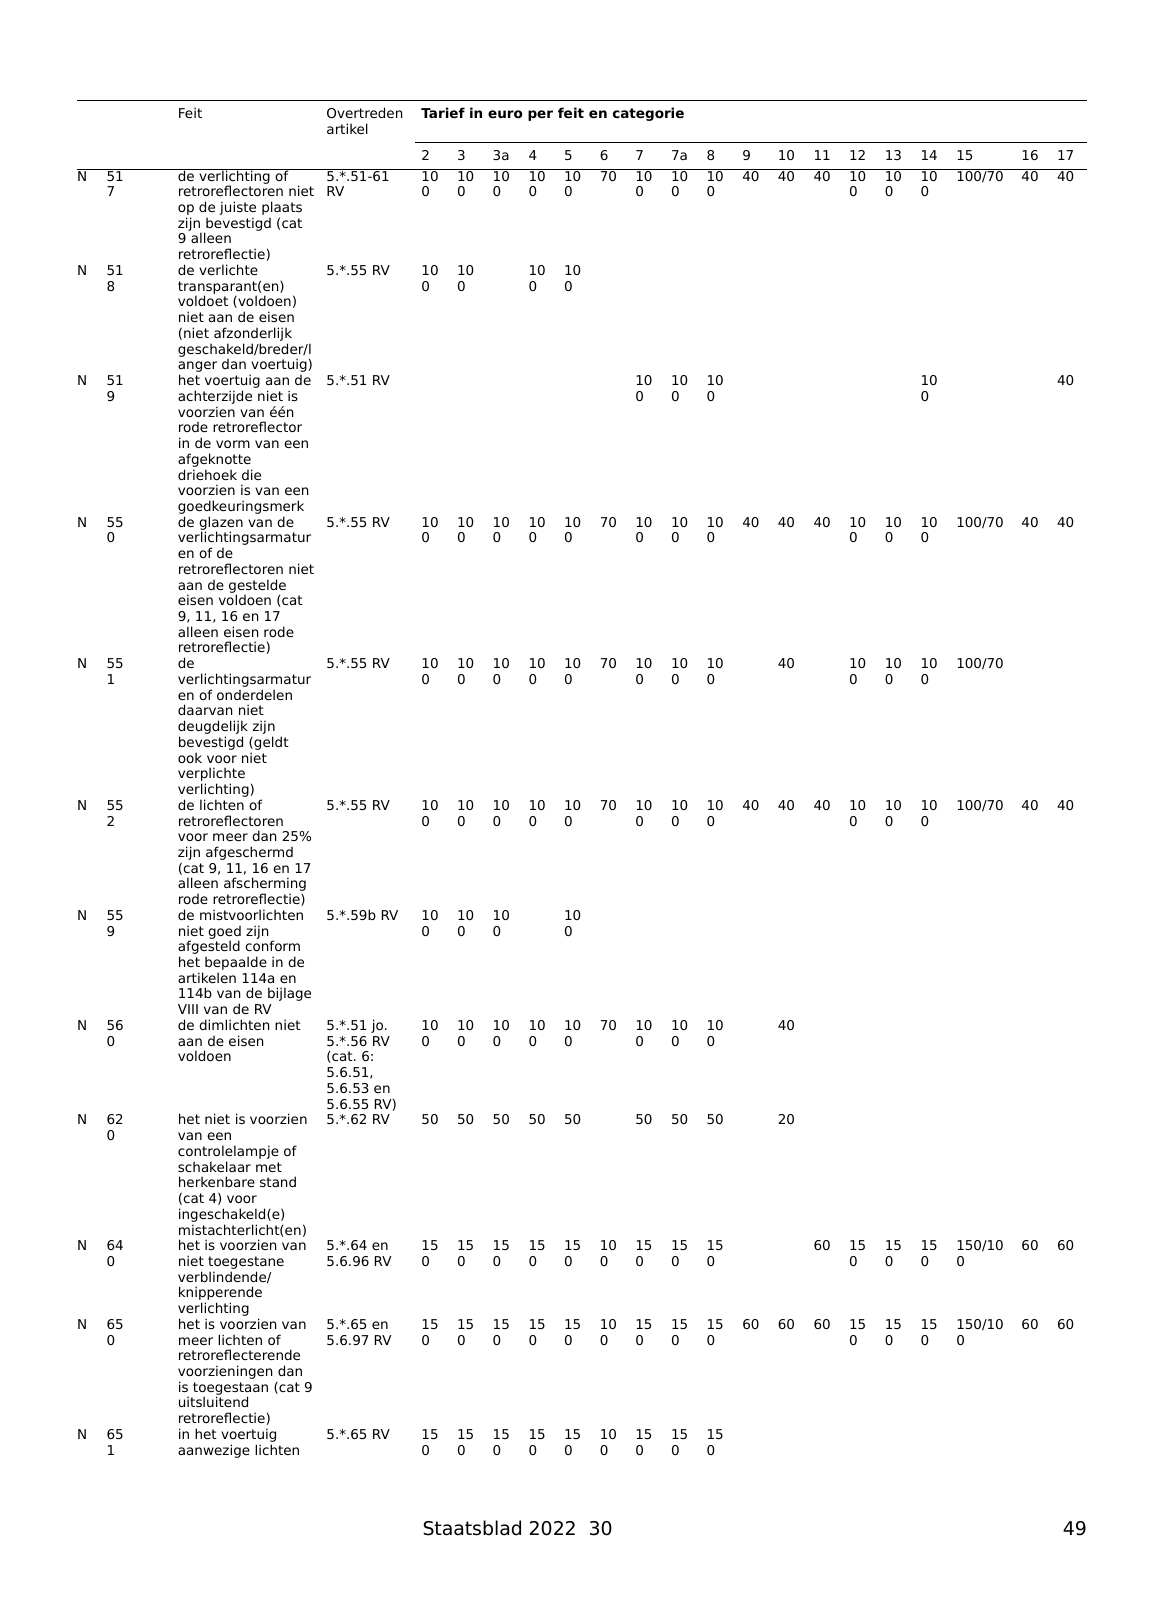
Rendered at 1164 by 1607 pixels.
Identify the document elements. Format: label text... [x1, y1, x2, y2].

table_header [101, 101, 136, 142]
table_cell 150 [914, 1317, 950, 1427]
table_cell 40 [772, 798, 807, 908]
table_cell 70 [594, 656, 629, 798]
table_cell 651 [101, 1427, 136, 1458]
table_cell 9 [736, 143, 772, 168]
table_cell het niet is voorzien van een controlelampje of schakelaar met herkenbare stand (cat 4) voor ingeschakeld(e) mistachterlicht(en) [172, 1112, 320, 1238]
table_cell [136, 373, 172, 514]
table_cell 100 [701, 515, 736, 656]
table_cell [950, 373, 1015, 514]
table_cell 5 [558, 143, 593, 168]
table_cell in het voertuig aanwezige lichten [172, 1427, 320, 1458]
table_cell 5.*.62 RV [320, 1112, 415, 1238]
table_cell 11 [808, 143, 843, 168]
table_cell [1015, 656, 1051, 798]
table_cell 100 [594, 1427, 629, 1458]
table_cell 6 [594, 143, 629, 168]
table_cell 40 [808, 798, 843, 908]
table_cell 150 [879, 1317, 914, 1427]
table_cell [522, 373, 558, 514]
table_cell [136, 1317, 172, 1427]
table_cell 150 [879, 1238, 914, 1317]
table_cell [950, 908, 1015, 1018]
table_cell [879, 908, 914, 1018]
table_cell 60 [772, 1317, 807, 1427]
table_cell [629, 908, 665, 1018]
table_cell 100 [843, 170, 879, 263]
table_cell 50 [665, 1112, 701, 1238]
table_cell N [77, 908, 101, 1018]
table_cell 40 [808, 170, 843, 263]
table_cell 100 [415, 656, 451, 798]
table_cell 100 [451, 798, 487, 908]
table_cell N [77, 170, 101, 263]
table_cell 50 [522, 1112, 558, 1238]
table_cell 100 [558, 515, 593, 656]
table_cell [1015, 908, 1051, 1018]
table_cell [701, 908, 736, 1018]
table_cell [950, 263, 1015, 373]
table_cell [736, 1427, 772, 1458]
table_cell 551 [101, 656, 136, 798]
table_cell 60 [1051, 1238, 1087, 1317]
table_cell [808, 1112, 843, 1238]
table_cell 150 [701, 1238, 736, 1317]
table_cell [136, 142, 172, 168]
table_cell 60 [1015, 1238, 1051, 1317]
table_cell [879, 373, 914, 514]
table_header Overtreden artikel [320, 101, 415, 142]
table_cell 100 [522, 656, 558, 798]
table_cell 100 [522, 170, 558, 263]
table_cell [1051, 263, 1087, 373]
table_cell 100 [415, 908, 451, 1018]
table_cell 150 [665, 1427, 701, 1458]
table_cell 150 [843, 1238, 879, 1317]
table_cell 100 [594, 1317, 629, 1427]
table_cell [808, 656, 843, 798]
table_cell [1015, 263, 1051, 373]
table_cell 15 [950, 143, 1015, 168]
table_cell 2 [415, 143, 451, 168]
table_cell 559 [101, 908, 136, 1018]
table_cell 150 [487, 1427, 522, 1458]
table_cell 40 [1015, 515, 1051, 656]
table_cell [136, 908, 172, 1018]
table_cell 70 [594, 798, 629, 908]
table_cell 150 [522, 1317, 558, 1427]
table_cell 100 [843, 798, 879, 908]
table_cell 100 [451, 1018, 487, 1112]
table_cell [843, 1112, 879, 1238]
table_cell 5.*.65 RV [320, 1427, 415, 1458]
table_cell [136, 798, 172, 908]
table_cell de dimlichten niet aan de eisen voldoen [172, 1018, 320, 1112]
table_cell 40 [772, 170, 807, 263]
table_cell 150 [487, 1238, 522, 1317]
table_cell [415, 373, 451, 514]
table_cell 100 [665, 1018, 701, 1112]
table_cell 60 [808, 1317, 843, 1427]
table_cell 150 [522, 1238, 558, 1317]
table_cell N [77, 1112, 101, 1238]
table_header Tarief in euro per feit en categorie [415, 101, 1087, 142]
table_cell 150/100 [950, 1317, 1015, 1427]
table_cell 5.*.64 en 5.6.96 RV [320, 1238, 415, 1317]
table_cell 100 [665, 798, 701, 908]
table_cell [136, 515, 172, 656]
table_cell 150/100 [950, 1238, 1015, 1317]
table_cell [914, 1018, 950, 1112]
table_cell 150 [558, 1238, 593, 1317]
table_cell [772, 908, 807, 1018]
table_cell [808, 373, 843, 514]
table_cell 50 [701, 1112, 736, 1238]
table_cell 60 [736, 1317, 772, 1427]
table_cell 5.*.55 RV [320, 656, 415, 798]
table_cell [843, 373, 879, 514]
table_cell 50 [558, 1112, 593, 1238]
table_cell [1015, 1018, 1051, 1112]
table_cell de mistvoorlichten niet goed zijn afgesteld conform het bepaalde in de artikelen 114a en 114b van de bijlage VIII van de RV [172, 908, 320, 1018]
table_cell 100 [487, 656, 522, 798]
table_cell 150 [701, 1427, 736, 1458]
table_cell 150 [451, 1317, 487, 1427]
table_cell 150 [415, 1427, 451, 1458]
table_cell 550 [101, 515, 136, 656]
table_cell 60 [1051, 1317, 1087, 1427]
table_cell [101, 142, 136, 168]
table_cell 100 [914, 798, 950, 908]
table_cell 40 [736, 798, 772, 908]
table_cell [950, 1112, 1015, 1238]
table_header Feit [172, 101, 320, 142]
table_cell [522, 908, 558, 1018]
table_cell 150 [629, 1238, 665, 1317]
table_cell [629, 263, 665, 373]
table_cell 50 [415, 1112, 451, 1238]
table_cell [594, 908, 629, 1018]
table_cell 150 [843, 1317, 879, 1427]
table_cell 100 [665, 170, 701, 263]
table_cell 8 [701, 143, 736, 168]
table_cell [772, 1238, 807, 1317]
table_cell 100 [879, 656, 914, 798]
table_cell N [77, 515, 101, 656]
table_cell het is voorzien van niet toegestane verblindende/ knipperende verlichting [172, 1238, 320, 1317]
table_cell [808, 908, 843, 1018]
table_cell [320, 142, 415, 168]
table_cell 100 [451, 263, 487, 373]
table_cell 640 [101, 1238, 136, 1317]
table_cell [843, 1427, 879, 1458]
table_cell 50 [451, 1112, 487, 1238]
table_cell 70 [594, 170, 629, 263]
table_cell N [77, 263, 101, 373]
table_cell 40 [736, 515, 772, 656]
table_cell [950, 1427, 1015, 1458]
table_cell 12 [843, 143, 879, 168]
table_cell 10 [772, 143, 807, 168]
table_cell 70 [594, 515, 629, 656]
table_cell 16 [1015, 143, 1051, 168]
table_cell 4 [522, 143, 558, 168]
table_cell 100 [701, 1018, 736, 1112]
table_cell 100 [558, 1018, 593, 1112]
table_cell [487, 373, 522, 514]
table_cell [772, 263, 807, 373]
table_cell de glazen van de verlichtingsarmaturen of de retroreflectoren niet aan de gestelde eisen voldoen (cat 9, 11, 16 en 17 alleen eisen rode retroreflectie) [172, 515, 320, 656]
table_cell 40 [1051, 373, 1087, 514]
table_cell N [77, 373, 101, 514]
table_cell N [77, 1317, 101, 1427]
table_cell 100 [451, 515, 487, 656]
table_cell [594, 1112, 629, 1238]
table_cell [772, 373, 807, 514]
table_cell [914, 908, 950, 1018]
table_cell 5.*.65 en 5.6.97 RV [320, 1317, 415, 1427]
table_cell 13 [879, 143, 914, 168]
table_cell [736, 1112, 772, 1238]
table_cell 100 [701, 170, 736, 263]
table_cell [914, 1112, 950, 1238]
table_cell 20 [772, 1112, 807, 1238]
table_cell [808, 1427, 843, 1458]
table_cell 100/70 [950, 656, 1015, 798]
table_cell 100/70 [950, 170, 1015, 263]
table_cell [879, 263, 914, 373]
table_cell [1051, 1018, 1087, 1112]
table_cell [843, 1018, 879, 1112]
table_cell [808, 1018, 843, 1112]
table_cell 5.*.51 jo. 5.*.56 RV (cat. 6: 5.6.51, 5.6.53 en 5.6.55 RV) [320, 1018, 415, 1112]
table_cell 150 [629, 1427, 665, 1458]
table_cell 100 [629, 1018, 665, 1112]
table_cell 70 [594, 1018, 629, 1112]
table_cell [665, 908, 701, 1018]
table_cell 100 [879, 170, 914, 263]
table_cell [136, 1427, 172, 1458]
table_cell 150 [558, 1427, 593, 1458]
table_cell 100 [415, 798, 451, 908]
table_cell 517 [101, 170, 136, 263]
table_cell 150 [629, 1317, 665, 1427]
table_cell 40 [772, 515, 807, 656]
table_cell [914, 263, 950, 373]
table_cell [1051, 1427, 1087, 1458]
table_cell 100 [914, 373, 950, 514]
table_cell 17 [1051, 143, 1087, 168]
table_cell 100 [879, 798, 914, 908]
table_cell [879, 1112, 914, 1238]
table_cell 650 [101, 1317, 136, 1427]
table_cell [594, 263, 629, 373]
table_cell 100 [487, 515, 522, 656]
table_cell N [77, 656, 101, 798]
table_cell 100 [415, 263, 451, 373]
table_cell 100 [701, 373, 736, 514]
table_cell 100 [415, 1018, 451, 1112]
table_cell 100 [415, 170, 451, 263]
table_cell 100 [629, 515, 665, 656]
table_cell [1015, 1112, 1051, 1238]
table_cell [172, 142, 320, 168]
table_cell [136, 1238, 172, 1317]
table_cell 100 [522, 263, 558, 373]
table_cell 100 [522, 1018, 558, 1112]
table_cell 40 [1051, 170, 1087, 263]
table_cell 50 [629, 1112, 665, 1238]
table_cell 150 [451, 1238, 487, 1317]
table_cell 5.*.55 RV [320, 798, 415, 908]
table_cell 560 [101, 1018, 136, 1112]
table_cell [1051, 656, 1087, 798]
table_cell 40 [1051, 798, 1087, 908]
table_cell 100 [629, 373, 665, 514]
table_cell 100 [629, 656, 665, 798]
table_cell 150 [522, 1427, 558, 1458]
table_cell het is voorzien van meer lichten of retroreflecterende voorzieningen dan is toegestaan (cat 9 uitsluitend retroreflectie) [172, 1317, 320, 1427]
table_cell [1051, 908, 1087, 1018]
table_cell de verlichting of retroreflectoren niet op de juiste plaats zijn bevestigd (cat 9 alleen retroreflectie) [172, 170, 320, 263]
table_cell het voertuig aan de achterzijde niet is voorzien van één rode retroreflector in de vorm van een afgeknotte driehoek die voorzien is van een goedkeuringsmerk [172, 373, 320, 514]
table_cell 5.*.55 RV [320, 515, 415, 656]
table_cell 7a [665, 143, 701, 168]
table_cell 100 [558, 798, 593, 908]
table_cell [136, 1112, 172, 1238]
table_cell [950, 1018, 1015, 1112]
table_cell de lichten of retroreflectoren voor meer dan 25% zijn afgeschermd (cat 9, 11, 16 en 17 alleen afscherming rode retroreflectie) [172, 798, 320, 908]
table_cell 552 [101, 798, 136, 908]
table_cell 40 [1015, 798, 1051, 908]
table_cell N [77, 798, 101, 908]
table_cell 100 [487, 170, 522, 263]
table_cell 100 [665, 515, 701, 656]
table_cell de verlichte transparant(en) voldoet (voldoen) niet aan de eisen (niet afzonderlijk geschakeld/breder/langer dan voertuig) [172, 263, 320, 373]
table_cell [736, 373, 772, 514]
table_cell 60 [1015, 1317, 1051, 1427]
table_cell [843, 908, 879, 1018]
table_cell 518 [101, 263, 136, 373]
table_cell 7 [629, 143, 665, 168]
table_cell [136, 1018, 172, 1112]
table_cell 100/70 [950, 798, 1015, 908]
table_cell 40 [808, 515, 843, 656]
table_cell [736, 1238, 772, 1317]
table_cell [914, 1427, 950, 1458]
table_cell 100/70 [950, 515, 1015, 656]
table_cell 150 [701, 1317, 736, 1427]
table_cell [136, 656, 172, 798]
table_cell 100 [629, 798, 665, 908]
table_cell [736, 263, 772, 373]
table_cell [879, 1018, 914, 1112]
table_cell 100 [879, 515, 914, 656]
table_cell 100 [558, 656, 593, 798]
table_cell 100 [487, 1018, 522, 1112]
table_cell 100 [487, 908, 522, 1018]
table_cell 40 [1051, 515, 1087, 656]
table_cell N [77, 1427, 101, 1458]
table_cell 3 [451, 143, 487, 168]
table_cell [77, 142, 101, 168]
table_cell 60 [808, 1238, 843, 1317]
table_cell [451, 373, 487, 514]
table_cell 150 [665, 1317, 701, 1427]
table_cell [594, 373, 629, 514]
table_header [136, 101, 172, 142]
table_cell 100 [843, 515, 879, 656]
table_cell [808, 263, 843, 373]
table_cell 100 [487, 798, 522, 908]
table_cell [879, 1427, 914, 1458]
table_cell [558, 373, 593, 514]
table_cell 3a [487, 143, 522, 168]
table_cell 150 [558, 1317, 593, 1427]
table_cell de verlichtingsarmaturen of onderdelen daarvan niet deugdelijk zijn bevestigd (geldt ook voor niet verplichte verlichting) [172, 656, 320, 798]
table_cell N [77, 1238, 101, 1317]
table_cell [487, 263, 522, 373]
table_cell 100 [629, 170, 665, 263]
table_header [77, 101, 101, 142]
table_cell 100 [914, 515, 950, 656]
table_cell 100 [843, 656, 879, 798]
table_cell 40 [772, 1018, 807, 1112]
table_cell [772, 1427, 807, 1458]
table_cell 100 [594, 1238, 629, 1317]
table_cell N [77, 1018, 101, 1112]
table_cell 100 [914, 170, 950, 263]
table_cell 150 [451, 1427, 487, 1458]
table_cell 620 [101, 1112, 136, 1238]
table_cell [665, 263, 701, 373]
table_cell 40 [736, 170, 772, 263]
table_cell 50 [487, 1112, 522, 1238]
table_cell 100 [451, 170, 487, 263]
table_cell 100 [415, 515, 451, 656]
table_cell 100 [451, 908, 487, 1018]
table_cell 100 [558, 908, 593, 1018]
table_cell 150 [665, 1238, 701, 1317]
table_cell 150 [415, 1317, 451, 1427]
table_cell 519 [101, 373, 136, 514]
table_cell [1015, 1427, 1051, 1458]
table_cell 40 [1015, 170, 1051, 263]
table_cell [1051, 1112, 1087, 1238]
table_cell [136, 170, 172, 263]
table_cell 100 [558, 263, 593, 373]
table_cell [843, 263, 879, 373]
table_cell 150 [415, 1238, 451, 1317]
table_cell [736, 656, 772, 798]
table_cell 40 [772, 656, 807, 798]
table_cell 100 [701, 656, 736, 798]
table_cell [736, 1018, 772, 1112]
table_cell 100 [558, 170, 593, 263]
table_cell 5.*.51 RV [320, 373, 415, 514]
table_cell 150 [914, 1238, 950, 1317]
table_cell 100 [701, 798, 736, 908]
table_cell 5.*.51-61 RV [320, 170, 415, 263]
table_cell 100 [522, 798, 558, 908]
table_cell 100 [665, 373, 701, 514]
table_cell 5.*.59b RV [320, 908, 415, 1018]
table_cell [736, 908, 772, 1018]
table_cell 150 [487, 1317, 522, 1427]
table_cell 14 [914, 143, 950, 168]
table_cell 5.*.55 RV [320, 263, 415, 373]
table_cell [1015, 373, 1051, 514]
table_cell [701, 263, 736, 373]
table_cell 100 [914, 656, 950, 798]
table_cell 100 [665, 656, 701, 798]
table_cell [136, 263, 172, 373]
table_cell 100 [522, 515, 558, 656]
table_cell 100 [451, 656, 487, 798]
